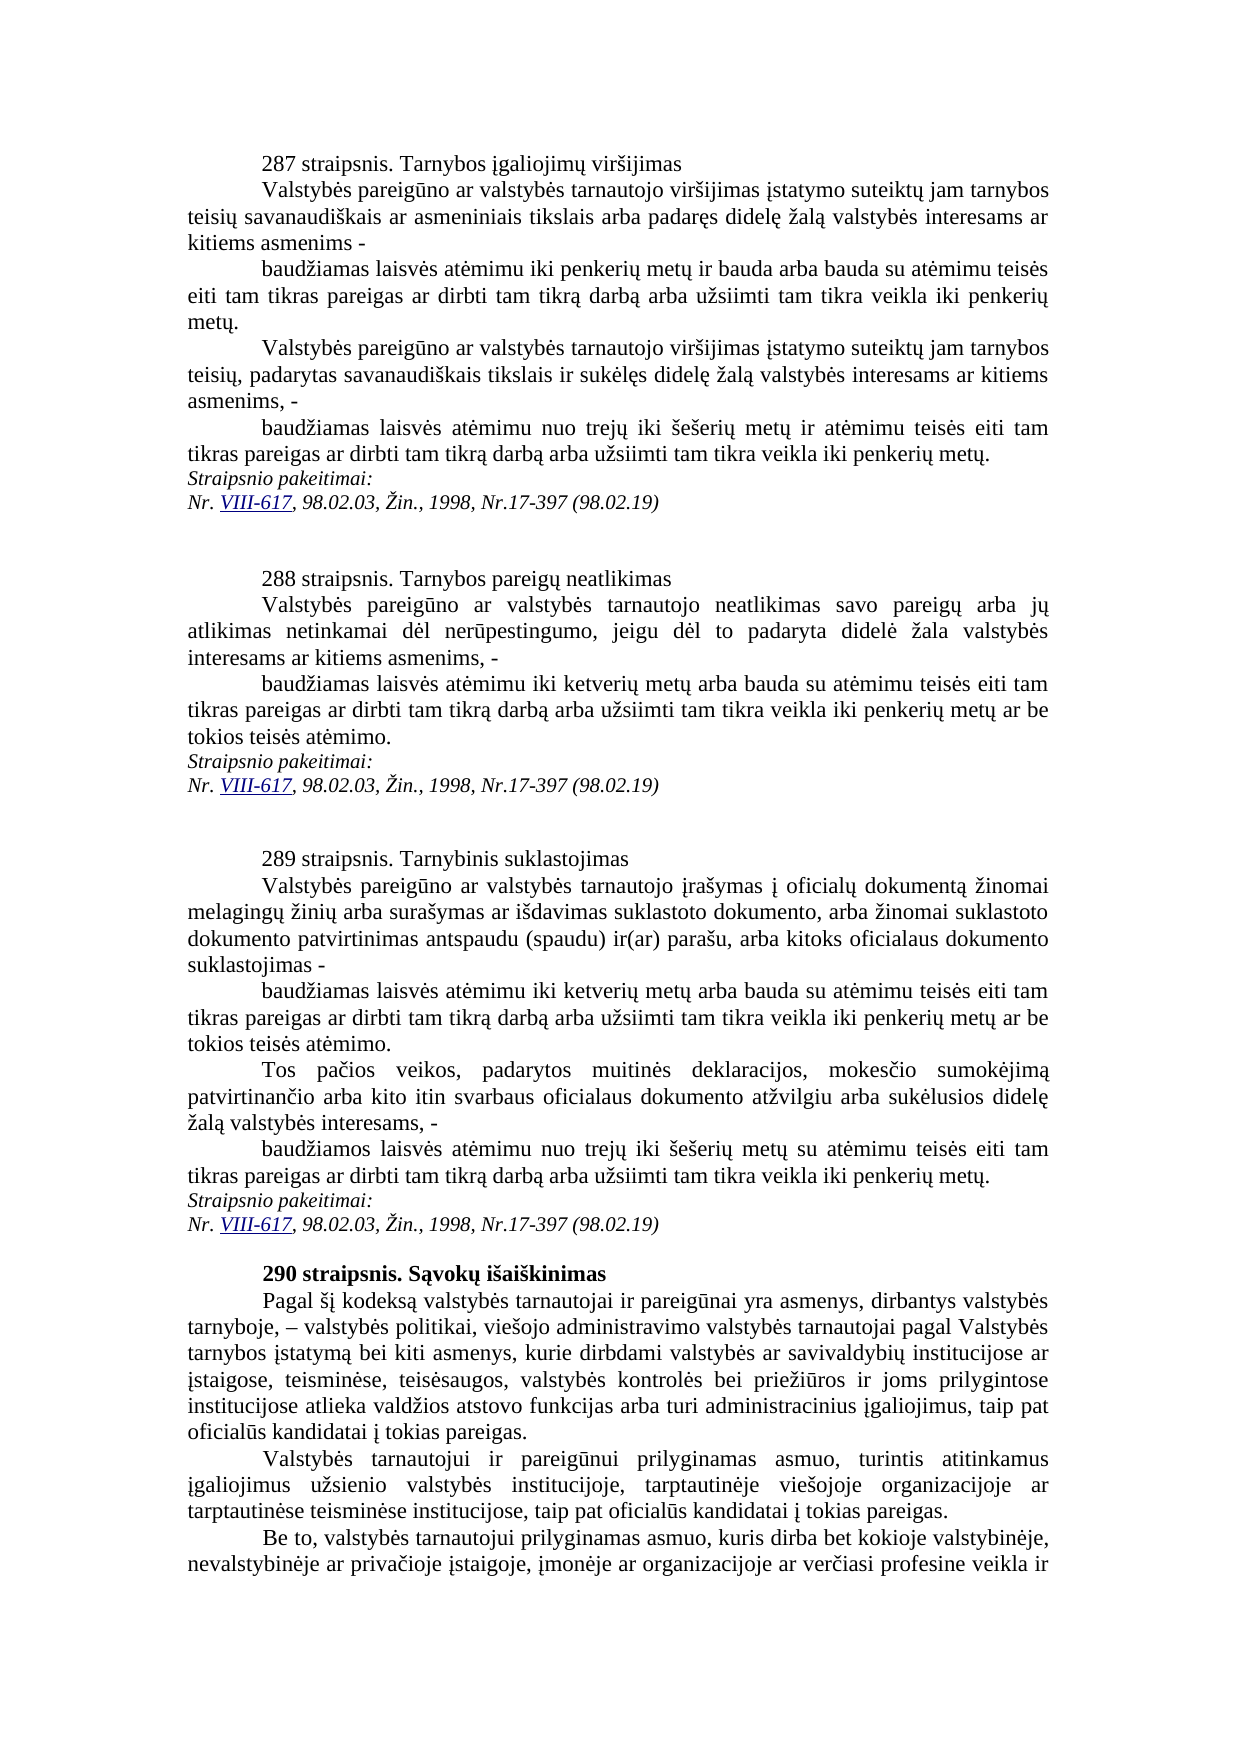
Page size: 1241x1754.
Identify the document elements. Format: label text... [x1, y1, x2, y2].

text Valstybės pareigūno ar valstybės tarnautojo viršijimas įstatymo suteiktų jam tarnybos teisių savanaudiškais ar asmeniniais tikslais arba padaręs didelę žalą valstybės interesams ar kitiems asmenims - [187, 176, 1050, 255]
text Valstybės pareigūno ar valstybės tarnautojo įrašymas į oficialų dokumentą žinomai melagingų žinių arba surašymas ar išdavimas suklastoto dokumento, arba žinomai suklastoto dokumento patvirtinimas antspaudu (spaudu) ir(ar) parašu, arba kitoks oficialaus dokumento suklastojimas - [187, 872, 1050, 977]
text baudžiamas laisvės atėmimu nuo trejų iki šešerių metų ir atėmimu teisės eiti tam tikras pareigas ar dirbti tam tikrą darbą arba užsiimti tam tikra veikla iki penkerių metų. [187, 413, 1050, 466]
text baudžiamos laisvės atėmimu nuo trejų iki šešerių metų su atėmimu teisės eiti tam tikras pareigas ar dirbti tam tikrą darbą arba užsiimti tam tikra veikla iki penkerių metų. [187, 1135, 1050, 1188]
text baudžiamas laisvės atėmimu iki penkerių metų ir bauda arba bauda su atėmimu teisės eiti tam tikras pareigas ar dirbti tam tikrą darbą arba užsiimti tam tikra veikla iki penkerių metų. [187, 255, 1050, 334]
text Straipsnio pakeitimai: [187, 1188, 1050, 1212]
text 288 straipsnis. Tarnybos pareigų neatlikimas [207, 565, 1050, 591]
text 290 straipsnis. Sąvokų išaiškinimas [187, 1260, 1050, 1287]
text Tos pačios veikos, padarytos muitinės deklaracijos, mokesčio sumokėjimą patvirtinančio arba kito itin svarbaus oficialaus dokumento atžvilgiu arba sukėlusios didelę žalą valstybės interesams, - [187, 1056, 1050, 1135]
text Valstybės tarnautojui ir pareigūnui prilyginamas asmuo, turintis atitinkamus įgaliojimus užsienio valstybės institucijoje, tarptautinėje viešojoje organizacijoje ar tarptautinėse teisminėse institucijose, taip pat oficialūs kandidatai į tokias pareigas. [187, 1445, 1050, 1524]
text 289 straipsnis. Tarnybinis suklastojimas [207, 846, 1050, 872]
text baudžiamas laisvės atėmimu iki ketverių metų arba bauda su atėmimu teisės eiti tam tikras pareigas ar dirbti tam tikrą darbą arba užsiimti tam tikra veikla iki penkerių metų ar be tokios teisės atėmimo. [187, 670, 1050, 749]
text Valstybės pareigūno ar valstybės tarnautojo viršijimas įstatymo suteiktų jam tarnybos teisių, padarytas savanaudiškais tikslais ir sukėlęs didelę žalą valstybės interesams ar kitiems asmenims, - [187, 334, 1050, 413]
text Straipsnio pakeitimai: [187, 749, 1050, 773]
text Be to, valstybės tarnautojui prilyginamas asmuo, kuris dirba bet kokioje valstybinėje, nevalstybinėje ar privačioje įstaigoje, įmonėje ar organizacijoje ar verčiasi profesine veikla ir [187, 1524, 1050, 1577]
text Nr. VIII-617, 98.02.03, Žin., 1998, Nr.17-397 (98.02.19) [187, 1212, 1050, 1236]
text Valstybės pareigūno ar valstybės tarnautojo neatlikimas savo pareigų arba jų atlikimas netinkamai dėl nerūpestingumo, jeigu dėl to padaryta didelė žala valstybės interesams ar kitiems asmenims, - [187, 591, 1050, 670]
text Nr. VIII-617, 98.02.03, Žin., 1998, Nr.17-397 (98.02.19) [187, 773, 1050, 797]
text 287 straipsnis. Tarnybos įgaliojimų viršijimas [206, 150, 1050, 176]
text baudžiamas laisvės atėmimu iki ketverių metų arba bauda su atėmimu teisės eiti tam tikras pareigas ar dirbti tam tikrą darbą arba užsiimti tam tikra veikla iki penkerių metų ar be tokios teisės atėmimo. [187, 977, 1050, 1056]
text Pagal šį kodeksą valstybės tarnautojai ir pareigūnai yra asmenys, dirbantys valstybės tarnyboje, – valstybės politikai, viešojo administravimo valstybės tarnautojai pagal Valstybės tarnybos įstatymą bei kiti asmenys, kurie dirbdami valstybės ar savivaldybių institucijose ar įstaigose, teisminėse, teisėsaugos, valstybės kontrolės bei priežiūros ir joms prilygintose institucijose atlieka valdžios atstovo funkcijas arba turi administracinius įgaliojimus, taip pat oficialūs kandidatai į tokias pareigas. [187, 1287, 1050, 1445]
text Nr. VIII-617, 98.02.03, Žin., 1998, Nr.17-397 (98.02.19) [187, 490, 1050, 514]
text Straipsnio pakeitimai: [187, 466, 1050, 490]
